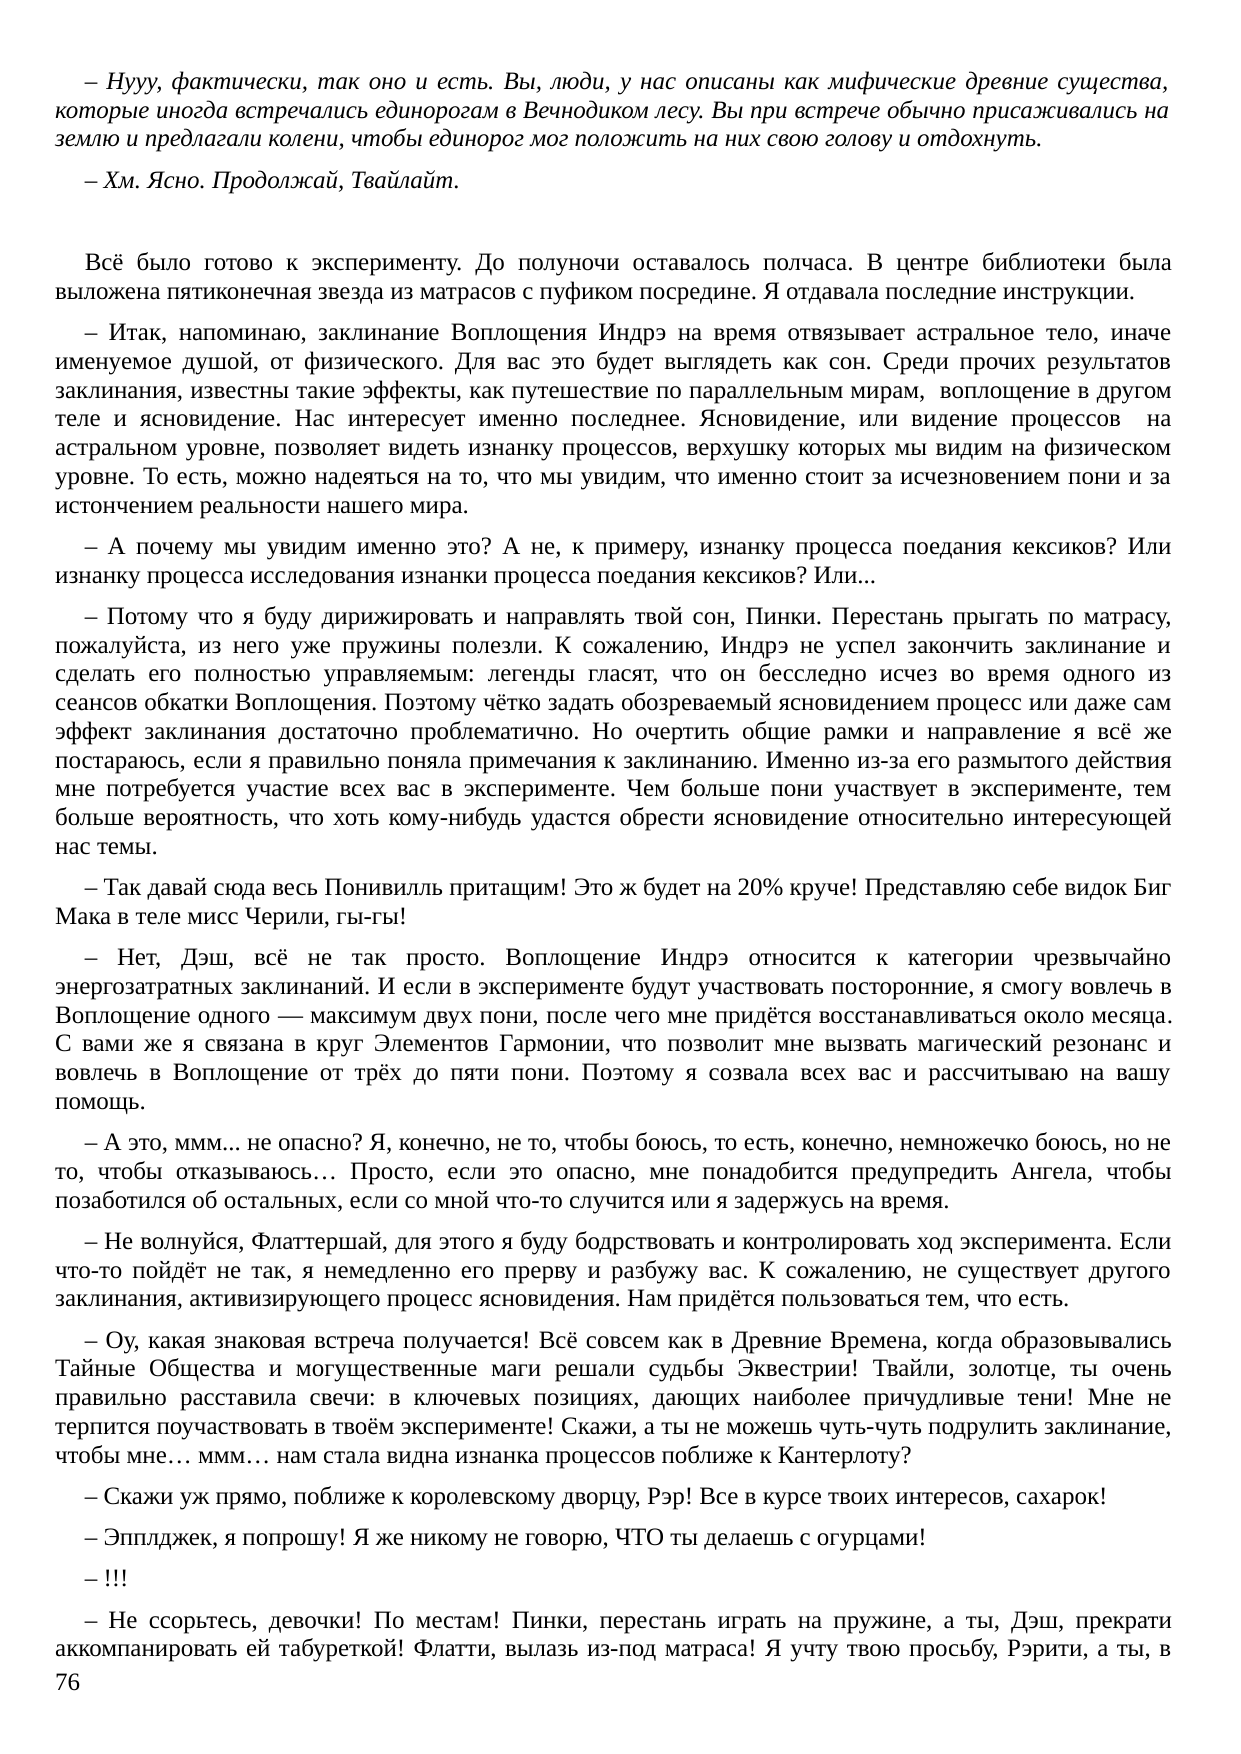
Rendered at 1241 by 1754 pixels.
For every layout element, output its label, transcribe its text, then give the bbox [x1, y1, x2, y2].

text Всё было готово к эксперименту. До полуночи оставалось полчаса. В центре библиотеки была выложена пятиконечная звезда из матрасов с пуфиком посредине. Я отдавала последние инструкции. [55, 247, 1173, 305]
text – !!! [55, 1563, 1173, 1592]
text – Потому что я буду дирижировать и направлять твой сон, Пинки. Перестань прыгать по матрасу, пожалуйста, из него уже пружины полезли. К сожалению, Индрэ не успел закончить заклинание и сделать его полностью управляемым: легенды гласят, что он бесследно исчез во время одного из сеансов обкатки Воплощения. Поэтому чётко задать обозреваемый ясновидением процесс или даже сам эффект заклинания достаточно проблематично. Но очертить общие рамки и направление я всё же постараюсь, если я правильно поняла примечания к заклинанию. Именно из-за его размытого действия мне потребуется участие всех вас в эксперименте. Чем больше пони участвует в эксперименте, тем больше вероятность, что хоть кому-нибудь удастся обрести ясновидение относительно интересующей нас темы. [55, 601, 1173, 860]
text – Эпплджек, я попрошу! Я же никому не говорю, ЧТО ты делаешь с огурцами! [55, 1522, 1173, 1551]
text – Хм. Ясно. Продолжай, Твайлайт. [55, 165, 1173, 193]
text – Скажи уж прямо, поближе к королевскому дворцу, Рэр! Все в курсе твоих интересов, сахарок! [55, 1481, 1173, 1510]
text – А почему мы увидим именно это? А не, к примеру, изнанку процесса поедания кексиков? Или изнанку процесса исследования изнанки процесса поедания кексиков? Или... [55, 531, 1173, 588]
text – Нет, Дэш, всё не так просто. Воплощение Индрэ относится к категории чрезвычайно энергозатратных заклинаний. И если в эксперименте будут участвовать посторонние, я смогу вовлечь в Воплощение одного — максимум двух пони, после чего мне придётся восстанавливаться около месяца. С вами же я связана в круг Элементов Гармонии, что позволит мне вызвать магический резонанс и вовлечь в Воплощение от трёх до пяти пони. Поэтому я созвала всех вас и рассчитываю на вашу помощь. [55, 942, 1173, 1115]
text – Оу, какая знаковая встреча получается! Всё совсем как в Древние Времена, когда образовывались Тайные Общества и могущественные маги решали судьбы Эквестрии! Твайли, золотце, ты очень правильно расставила свечи: в ключевых позициях, дающих наиболее причудливые тени! Мне не терпится поучаствовать в твоём эксперименте! Скажи, а ты не можешь чуть-чуть подрулить заклинание, чтобы мне… ммм… нам стала видна изнанка процессов поближе к Кантерлоту? [55, 1325, 1173, 1468]
text – Так давай сюда весь Понивилль притащим! Это ж будет на 20% круче! Представляю себе видок Биг Мака в теле мисс Черили, гы-гы! [55, 872, 1173, 930]
text – Не ссорьтесь, девочки! По местам! Пинки, перестань играть на пружине, а ты, Дэш, прекрати аккомпанировать ей табуреткой! Флатти, вылазь из-под матраса! Я учту твою просьбу, Рэрити, а ты, в [55, 1605, 1173, 1662]
text – Не волнуйся, Флаттершай, для этого я буду бодрствовать и контролировать ход эксперимента. Если что-то пойдёт не так, я немедленно его прерву и разбужу вас. К сожалению, не существует другого заклинания, активизирующего процесс ясновидения. Нам придётся пользоваться тем, что есть. [55, 1226, 1173, 1312]
text – А это, ммм... не опасно? Я, конечно, не то, чтобы боюсь, то есть, конечно, немножечко боюсь, но не то, чтобы отказываюсь… Просто, если это опасно, мне понадобится предупредить Ангела, чтобы позаботился об остальных, если со мной что-то случится или я задержусь на время. [55, 1127, 1173, 1213]
text – Нууу, фактически, так оно и есть. Вы, люди, у нас описаны как мифические древние существа, которые иногда встречались единорогам в Вечнодиком лесу. Вы при встрече обычно присаживались на землю и предлагали колени, чтобы единорог мог положить на них свою голову и отдохнуть. [55, 66, 1173, 152]
text – Итак, напоминаю, заклинание Воплощения Индрэ на время отвязывает астральное тело, иначе именуемое душой, от физического. Для вас это будет выглядеть как сон. Среди прочих результатов заклинания, известны такие эффекты, как путешествие по параллельным мирам, воплощение в другом теле и ясновидение. Нас интересует именно последнее. Ясновидение, или видение процессов на астральном уровне, позволяет видеть изнанку процессов, верхушку которых мы видим на физическом уровне. То есть, можно надеяться на то, что мы увидим, что именно стоит за исчезновением пони и за истончением реальности нашего мира. [55, 317, 1173, 518]
